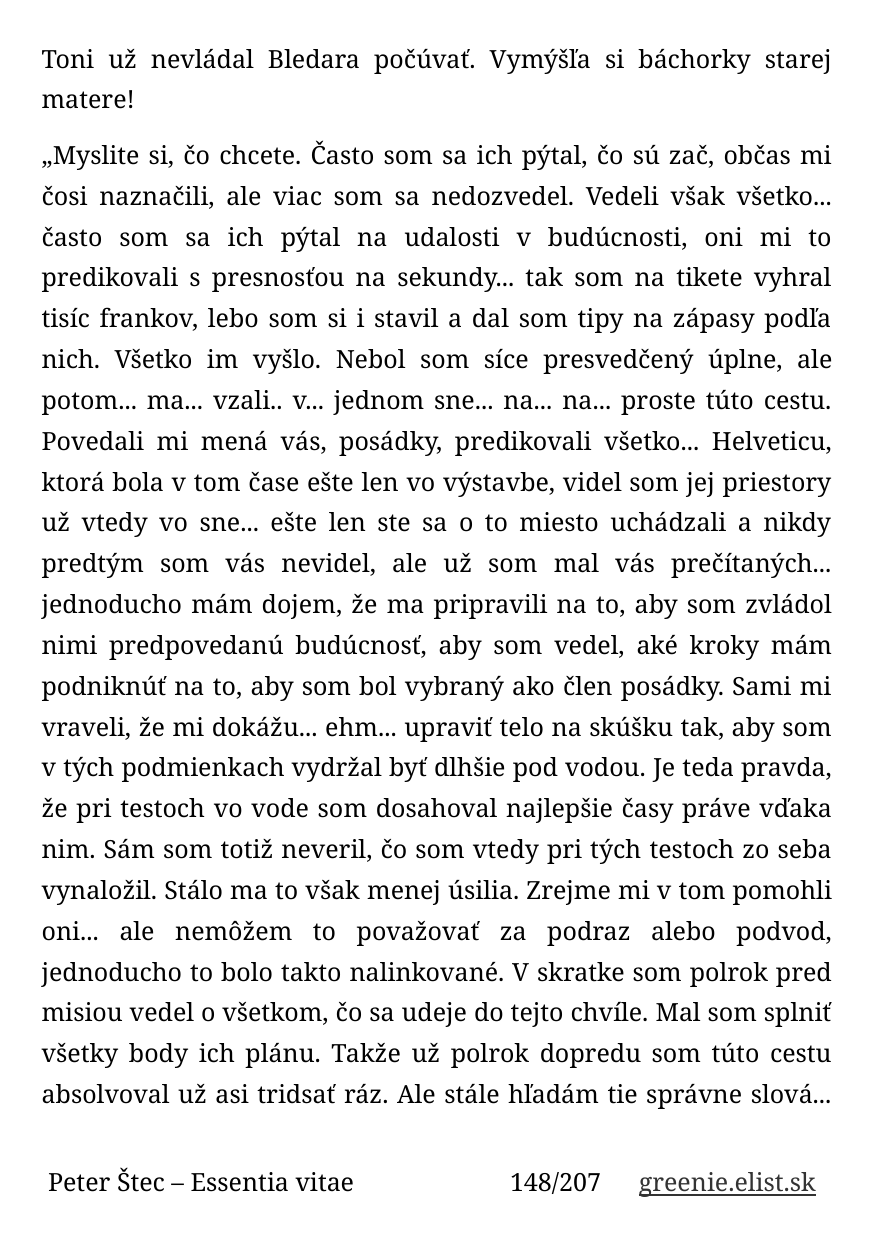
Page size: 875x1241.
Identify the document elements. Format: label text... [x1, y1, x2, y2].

text „Myslite si, čo chcete. Často som sa ich pýtal, čo sú zač, občas mi čosi naznačili, ale viac som sa nedozvedel. Vedeli však všetko... často som sa ich pýtal na udalosti v budúcnosti, oni mi to predikovali s presnosťou na sekundy... tak som na tikete vyhral tisíc frankov, lebo som si i stavil a dal som tipy na zápasy podľa nich. Všetko im vyšlo. Nebol som síce presvedčený úplne, ale potom... ma... vzali.. v... jednom sne... na... na... proste túto cestu. Povedali mi mená vás, posádky, predikovali všetko... Helveticu, ktorá bola v tom čase ešte len vo výstavbe, videl som jej priestory už vtedy vo sne... ešte len ste sa o to miesto uchádzali a nikdy predtým som vás nevidel, ale už som mal vás prečítaných... jednoducho mám dojem, že ma pripravili na to, aby som zvládol nimi predpovedanú budúcnosť, aby som vedel, aké kroky mám podniknúť na to, aby som bol vybraný ako člen posádky. Sami mi vraveli, že mi dokážu... ehm... upraviť telo na skúšku tak, aby som v tých podmienkach vydržal byť dlhšie pod vodou. Je teda pravda, že pri testoch vo vode som dosahoval najlepšie časy práve vďaka nim. Sám som totiž neveril, čo som vtedy pri tých testoch zo seba vynaložil. Stálo ma to však menej úsilia. Zrejme mi v tom pomohli oni... ale nemôžem to považovať za podraz alebo podvod, jednoducho to bolo takto nalinkované. V skratke som polrok pred misiou vedel o všetkom, čo sa udeje do tejto chvíle. Mal som splniť všetky body ich plánu. Takže už polrok dopredu som túto cestu absolvoval už asi tridsať ráz. Ale stále hľadám tie správne slová... [41, 138, 833, 1111]
text Toni už nevládal Bledara počúvať. Vymýšľa si báchorky starej matere! [41, 41, 833, 116]
